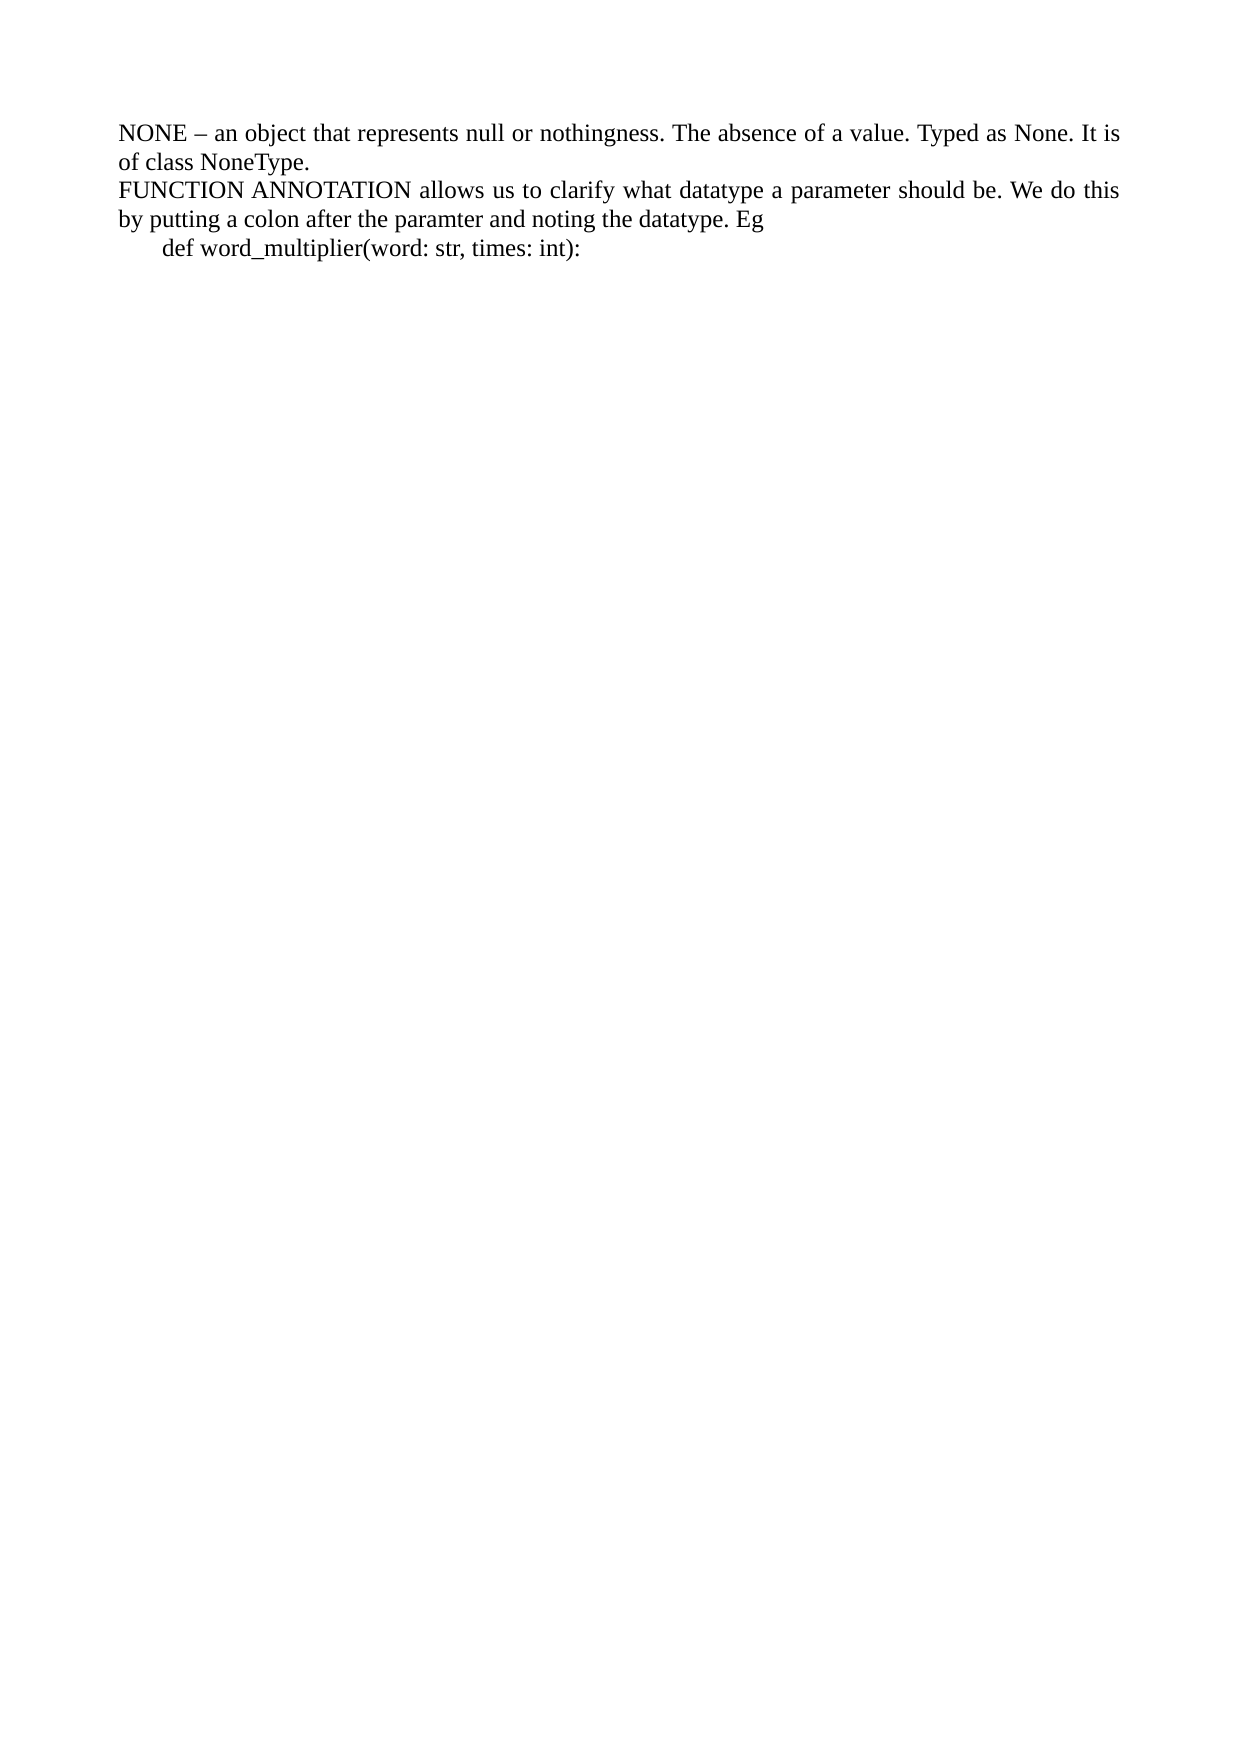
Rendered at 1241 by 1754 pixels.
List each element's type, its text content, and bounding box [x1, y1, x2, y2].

text def word_multiplier(word: str, times: int): [118, 233, 1122, 262]
text NONE – an object that represents null or nothingness. The absence of a value. Typed as None. It is of class NoneType. [118, 118, 1122, 176]
text FUNCTION ANNOTATION allows us to clarify what datatype a parameter should be. We do this by putting a colon after the paramter and noting the datatype. Eg [118, 176, 1122, 233]
